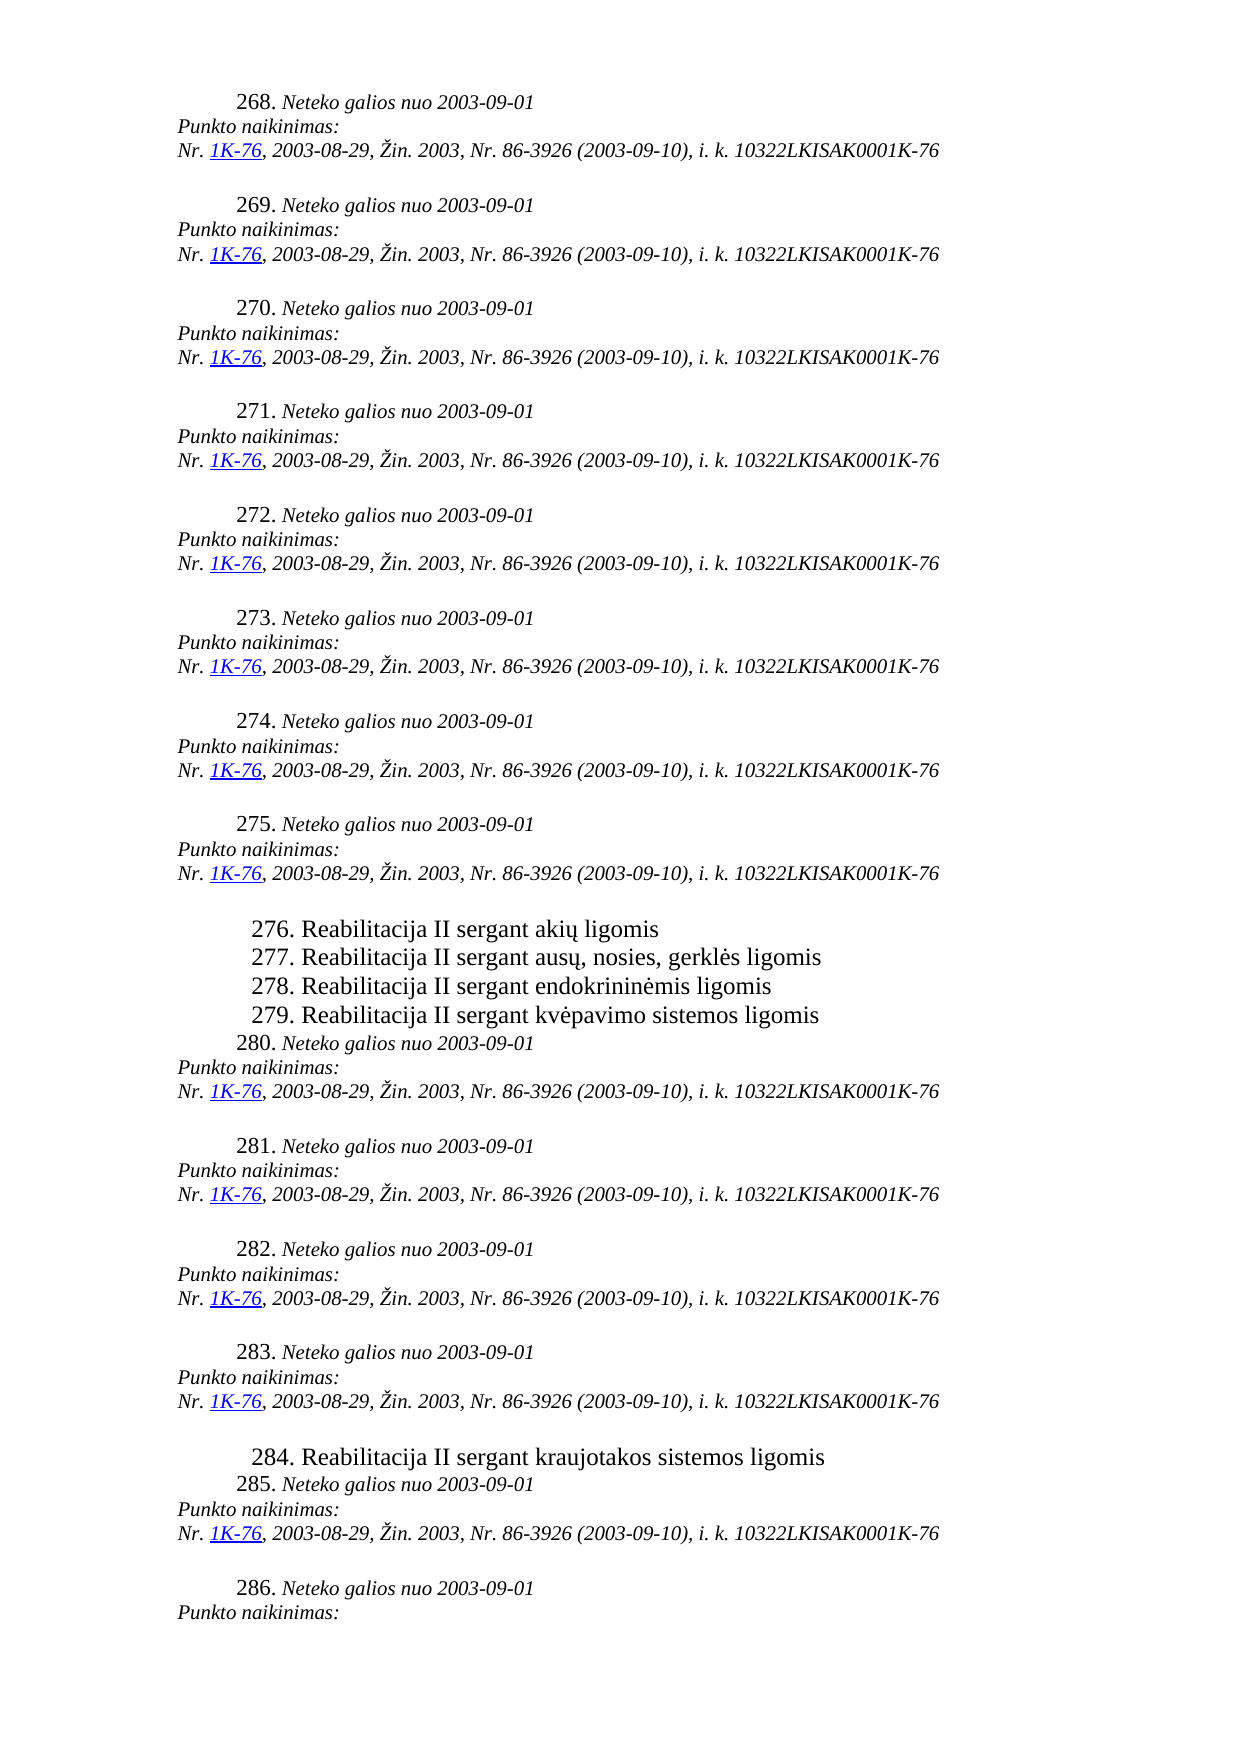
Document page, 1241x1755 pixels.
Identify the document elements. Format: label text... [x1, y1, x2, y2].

text Punkto naikinimas: [177, 1497, 1181, 1521]
text Nr. 1K-76, 2003-08-29, Žin. 2003, Nr. 86-3926 (2003-09-10), i. k. 10322LKISAK0001K-76 [177, 138, 1181, 162]
text Nr. 1K-76, 2003-08-29, Žin. 2003, Nr. 86-3926 (2003-09-10), i. k. 10322LKISAK0001K-76 [177, 448, 1181, 472]
text 282. Neteko galios nuo 2003-09-01 [177, 1235, 1181, 1261]
text Nr. 1K-76, 2003-08-29, Žin. 2003, Nr. 86-3926 (2003-09-10), i. k. 10322LKISAK0001K-76 [177, 345, 1181, 369]
text 276. Reabilitacija II sergant akių ligomis [177, 914, 1181, 942]
text Punkto naikinimas: [177, 424, 1181, 448]
text 271. Neteko galios nuo 2003-09-01 [177, 397, 1181, 424]
text Nr. 1K-76, 2003-08-29, Žin. 2003, Nr. 86-3926 (2003-09-10), i. k. 10322LKISAK0001K-76 [177, 1182, 1181, 1206]
text Punkto naikinimas: [177, 1365, 1181, 1389]
text 268. Neteko galios nuo 2003-09-01 [177, 88, 1181, 114]
text Punkto naikinimas: [177, 217, 1181, 241]
text 283. Neteko galios nuo 2003-09-01 [177, 1338, 1181, 1365]
text Punkto naikinimas: [177, 321, 1181, 345]
text 273. Neteko galios nuo 2003-09-01 [177, 604, 1181, 630]
text Punkto naikinimas: [177, 114, 1181, 138]
text 274. Neteko galios nuo 2003-09-01 [177, 707, 1181, 733]
text Nr. 1K-76, 2003-08-29, Žin. 2003, Nr. 86-3926 (2003-09-10), i. k. 10322LKISAK0001K-76 [177, 551, 1181, 575]
text Nr. 1K-76, 2003-08-29, Žin. 2003, Nr. 86-3926 (2003-09-10), i. k. 10322LKISAK0001K-76 [177, 861, 1181, 885]
text 285. Neteko galios nuo 2003-09-01 [177, 1470, 1181, 1497]
text Punkto naikinimas: [177, 527, 1181, 551]
text Nr. 1K-76, 2003-08-29, Žin. 2003, Nr. 86-3926 (2003-09-10), i. k. 10322LKISAK0001K-76 [177, 654, 1181, 678]
text Nr. 1K-76, 2003-08-29, Žin. 2003, Nr. 86-3926 (2003-09-10), i. k. 10322LKISAK0001K-76 [177, 241, 1181, 266]
text 275. Neteko galios nuo 2003-09-01 [177, 810, 1181, 837]
text Nr. 1K-76, 2003-08-29, Žin. 2003, Nr. 86-3926 (2003-09-10), i. k. 10322LKISAK0001K-76 [177, 758, 1181, 782]
text 280. Neteko galios nuo 2003-09-01 [177, 1029, 1181, 1055]
text Punkto naikinimas: [177, 1261, 1181, 1286]
text 281. Neteko galios nuo 2003-09-01 [177, 1132, 1181, 1158]
text Nr. 1K-76, 2003-08-29, Žin. 2003, Nr. 86-3926 (2003-09-10), i. k. 10322LKISAK0001K-76 [177, 1079, 1181, 1103]
text Punkto naikinimas: [177, 733, 1181, 758]
text 277. Reabilitacija II sergant ausų, nosies, gerklės ligomis [177, 942, 1181, 971]
text Punkto naikinimas: [177, 1055, 1181, 1079]
text 278. Reabilitacija II sergant endokrininėmis ligomis [177, 971, 1181, 1000]
text 284. Reabilitacija II sergant kraujotakos sistemos ligomis [177, 1442, 1181, 1470]
text 269. Neteko galios nuo 2003-09-01 [177, 191, 1181, 217]
text 272. Neteko galios nuo 2003-09-01 [177, 501, 1181, 527]
text 270. Neteko galios nuo 2003-09-01 [177, 294, 1181, 321]
text Nr. 1K-76, 2003-08-29, Žin. 2003, Nr. 86-3926 (2003-09-10), i. k. 10322LKISAK0001K-76 [177, 1521, 1181, 1545]
text Punkto naikinimas: [177, 1158, 1181, 1182]
text Punkto naikinimas: [177, 837, 1181, 861]
text 279. Reabilitacija II sergant kvėpavimo sistemos ligomis [177, 1000, 1181, 1029]
text Nr. 1K-76, 2003-08-29, Žin. 2003, Nr. 86-3926 (2003-09-10), i. k. 10322LKISAK0001K-76 [177, 1389, 1181, 1413]
text Nr. 1K-76, 2003-08-29, Žin. 2003, Nr. 86-3926 (2003-09-10), i. k. 10322LKISAK0001K-76 [177, 1286, 1181, 1309]
text Punkto naikinimas: [177, 630, 1181, 654]
text Punkto naikinimas: [177, 1600, 1181, 1624]
text 286. Neteko galios nuo 2003-09-01 [177, 1573, 1181, 1600]
